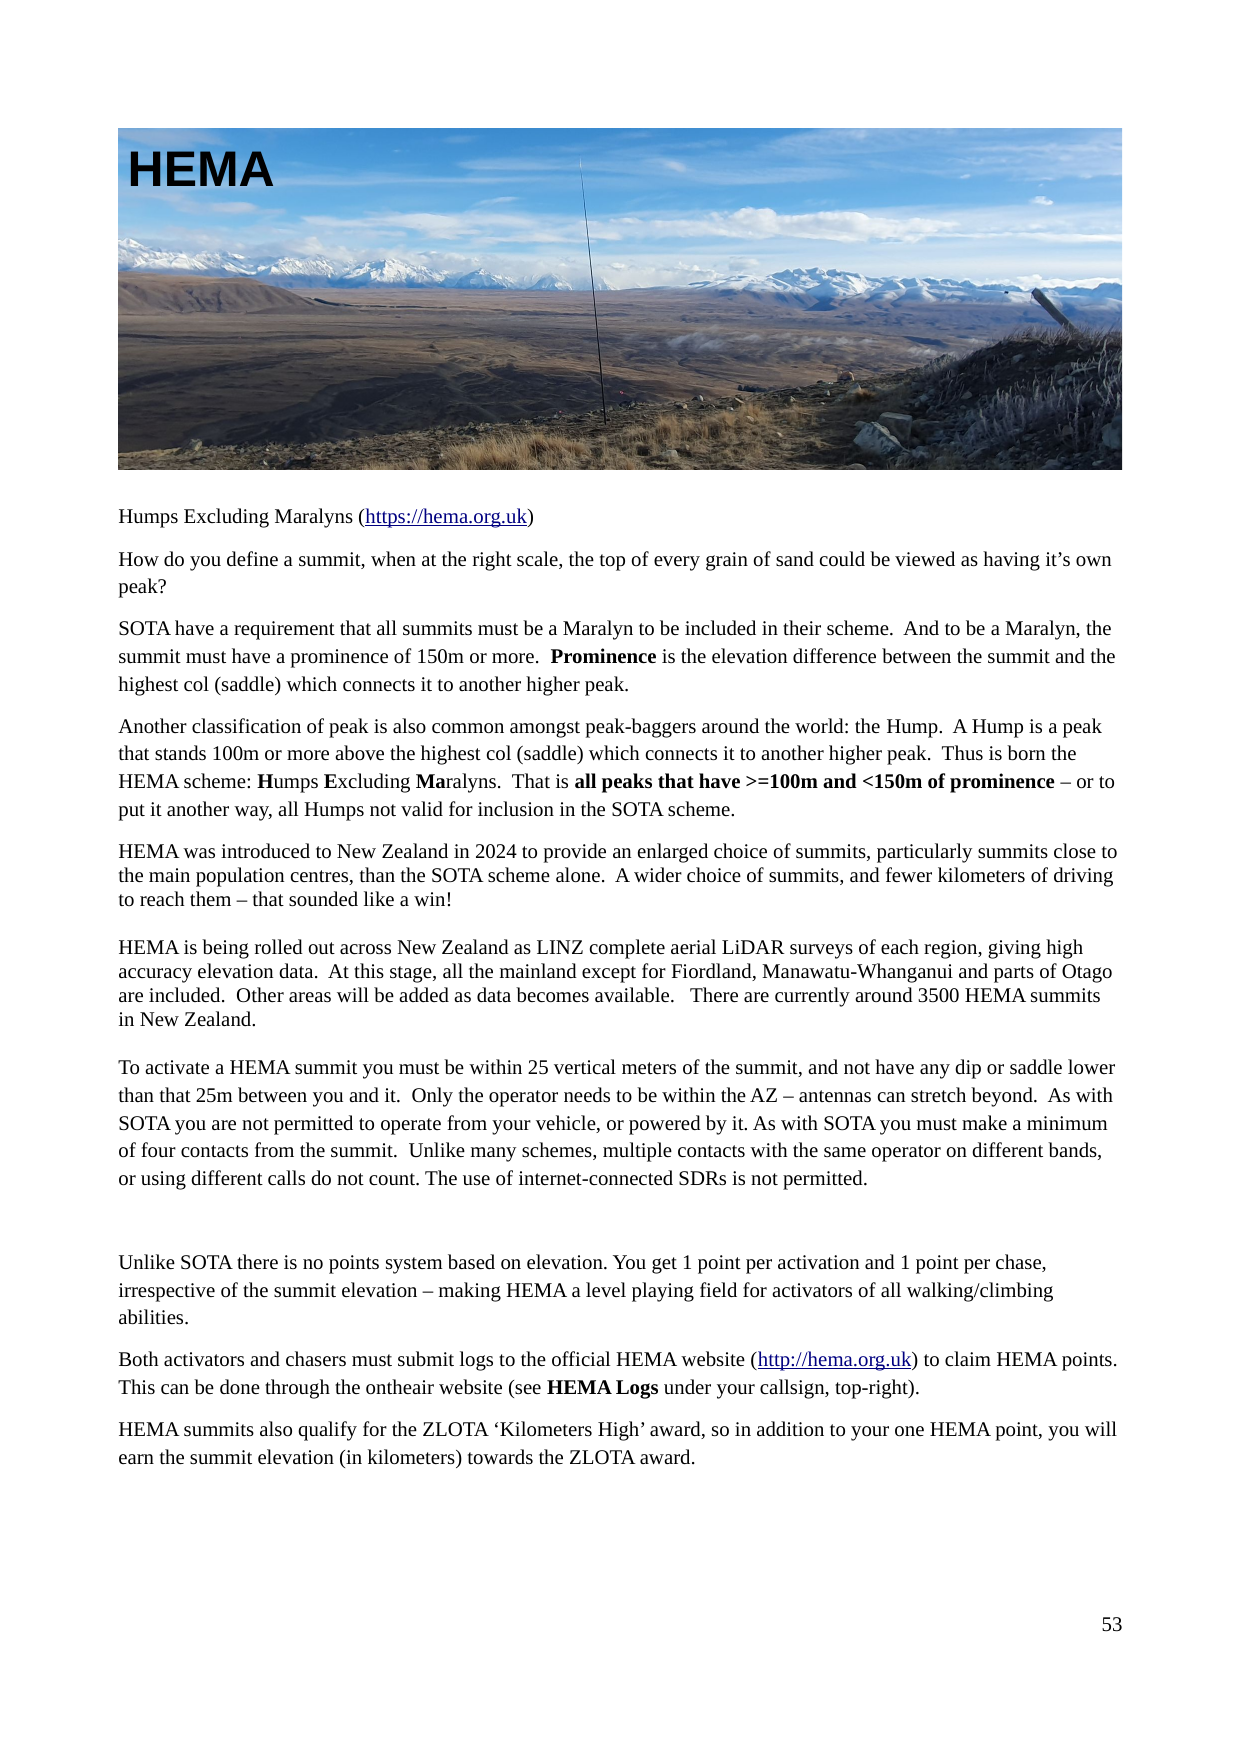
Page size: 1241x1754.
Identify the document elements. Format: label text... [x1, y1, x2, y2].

text Unlike SOTA there is no points system based on elevation. You get 1 point per activation and 1 point per chase, irrespective of the summit elevation – making HEMA a level playing field for activators of all walking/climbing abilities. [118, 1250, 1122, 1329]
text HEMA summits also qualify for the ZLOTA ‘Kilometers High’ award, so in addition to your one HEMA point, you will earn the summit elevation (in kilometers) towards the ZLOTA award. [118, 1417, 1122, 1469]
text How do you define a summit, when at the right scale, the top of every grain of sand could be viewed as having it’s own peak? [118, 546, 1122, 598]
text SOTA have a requirement that all summits must be a Maralyn to be included in their scheme. And to be a Maralyn, the summit must have a prominence of 150m or more. Prominence is the elevation difference between the summit and the highest col (saddle) which connects it to another higher peak. [118, 616, 1122, 696]
text HEMA is being rolled out across New Zealand as LINZ complete aerial LiDAR surveys of each region, giving high accuracy elevation data. At this stage, all the mainland except for Fiordland, Manawatu-Whanganui and parts of Otago are included. Other areas will be added as data becomes available. There are currently around 3500 HEMA summits in New Zealand. [118, 935, 1122, 1031]
text Humps Excluding Maralyns (https://hema.org.uk) [118, 504, 1122, 528]
text Both activators and chasers must submit logs to the official HEMA website (http://hema.org.uk) to claim HEMA points. This can be done through the ontheair website (see HEMA Logs under your callsign, top-right). [118, 1347, 1122, 1399]
text Another classification of peak is also common amongst peak-baggers around the world: the Hump. A Hump is a peak that stands 100m or more above the highest col (saddle) which connects it to another higher peak. Thus is born the HEMA scheme: Humps Excluding Maralyns. That is all peaks that have >=100m and <150m of prominence – or to put it another way, all Humps not valid for inclusion in the SOTA scheme. [118, 714, 1122, 821]
text HEMA was introduced to New Zealand in 2024 to provide an enlarged choice of summits, particularly summits close to the main population centres, than the SOTA scheme alone. A wider choice of summits, and fewer kilometers of driving to reach them – that sounded like a win! [118, 839, 1122, 935]
picture [118, 128, 1123, 470]
text To activate a HEMA summit you must be within 25 vertical meters of the summit, and not have any dip or saddle lower than that 25m between you and it. Only the operator needs to be within the AZ – antennas can stretch beyond. As with SOTA you are not permitted to operate from your vehicle, or powered by it. As with SOTA you must make a minimum of four contacts from the summit. Unlike many schemes, multiple contacts with the same operator on different bands, or using different calls do not count. The use of internet-connected SDRs is not permitted. [118, 1055, 1122, 1190]
